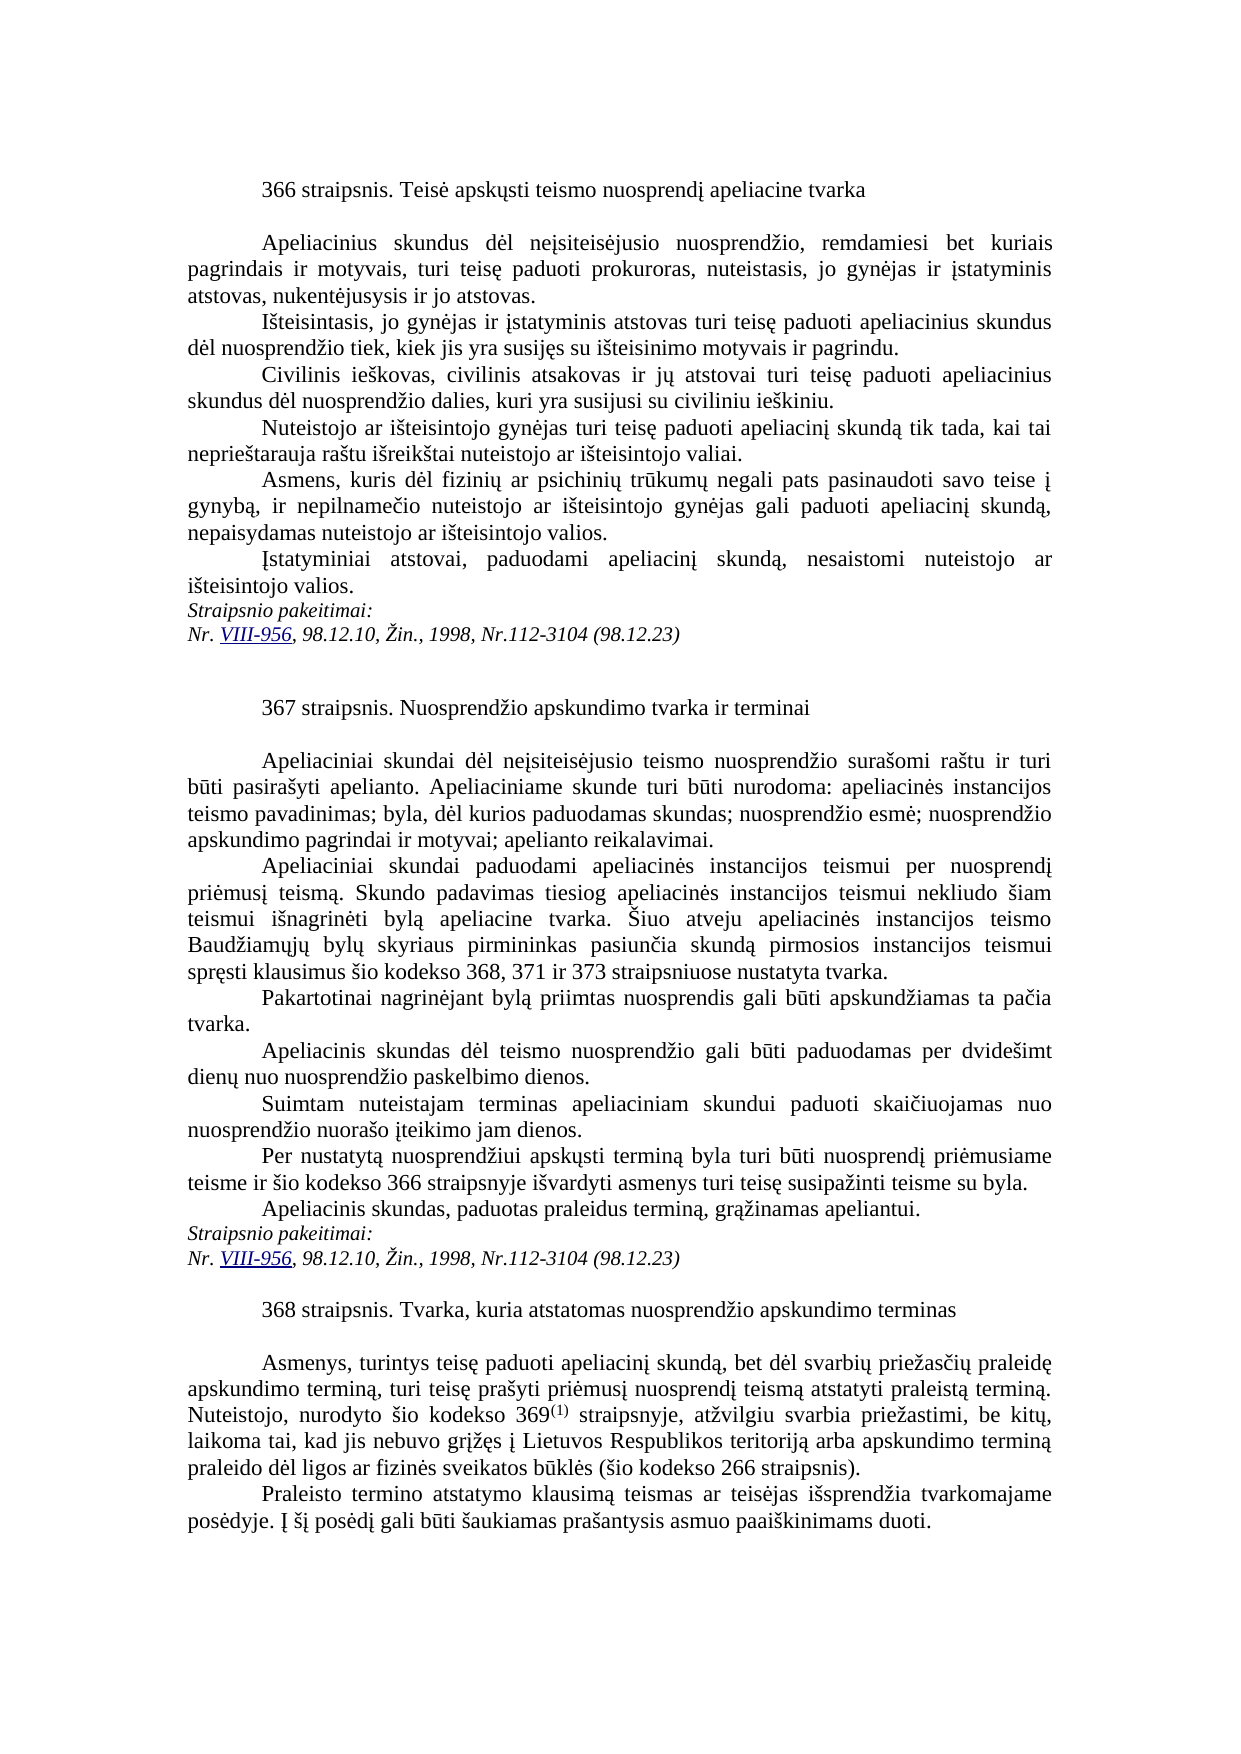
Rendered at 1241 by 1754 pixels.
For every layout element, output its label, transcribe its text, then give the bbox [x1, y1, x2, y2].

text Apeliacinis skundas, paduotas praleidus terminą, grąžinamas apeliantui. [187, 1195, 1053, 1221]
text Nr. VIII-956, 98.12.10, Žin., 1998, Nr.112-3104 (98.12.23) [187, 622, 1053, 646]
text Nr. VIII-956, 98.12.10, Žin., 1998, Nr.112-3104 (98.12.23) [187, 1245, 1053, 1269]
text Per nustatytą nuosprendžiui apskųsti terminą byla turi būti nuosprendį priėmusiame teisme ir šio kodekso 366 straipsnyje išvardyti asmenys turi teisę susipažinti teisme su byla. [187, 1142, 1053, 1195]
text Straipsnio pakeitimai: [187, 598, 1053, 622]
text 368 straipsnis. Tvarka, kuria atstatomas nuosprendžio apskundimo terminas [187, 1296, 1053, 1322]
text Pakartotinai nagrinėjant bylą priimtas nuosprendis gali būti apskundžiamas ta pačia tvarka. [187, 984, 1053, 1037]
text Civilinis ieškovas, civilinis atsakovas ir jų atstovai turi teisę paduoti apeliacinius skundus dėl nuosprendžio dalies, kuri yra susijusi su civiliniu ieškiniu. [187, 361, 1053, 413]
text Apeliacinius skundus dėl neįsiteisėjusio nuosprendžio, remdamiesi bet kuriais pagrindais ir motyvais, turi teisę paduoti prokuroras, nuteistasis, jo gynėjas ir įstatyminis atstovas, nukentėjusysis ir jo atstovas. [187, 229, 1053, 308]
text Asmens, kuris dėl fizinių ar psichinių trūkumų negali pats pasinaudoti savo teise į gynybą, ir nepilnamečio nuteistojo ar išteisintojo gynėjas gali paduoti apeliacinį skundą, nepaisydamas nuteistojo ar išteisintojo valios. [187, 466, 1053, 545]
text 367 straipsnis. Nuosprendžio apskundimo tvarka ir terminai [187, 694, 1053, 721]
text Straipsnio pakeitimai: [187, 1221, 1053, 1245]
text Įstatyminiai atstovai, paduodami apeliacinį skundą, nesaistomi nuteistojo ar išteisintojo valios. [187, 545, 1053, 598]
text Asmenys, turintys teisę paduoti apeliacinį skundą, bet dėl svarbių priežasčių praleidę apskundimo terminą, turi teisę prašyti priėmusį nuosprendį teismą atstatyti praleistą terminą. Nuteistojo, nurodyto šio kodekso 369(1) straipsnyje, atžvilgiu svarbia priežastimi, be kitų, laikoma tai, kad jis nebuvo grįžęs į Lietuvos Respublikos teritoriją arba apskundimo terminą praleido dėl ligos ar fizinės sveikatos būklės (šio kodekso 266 straipsnis). [187, 1348, 1053, 1480]
text Nuteistojo ar išteisintojo gynėjas turi teisę paduoti apeliacinį skundą tik tada, kai tai neprieštarauja raštu išreikštai nuteistojo ar išteisintojo valiai. [187, 413, 1053, 466]
text Išteisintasis, jo gynėjas ir įstatyminis atstovas turi teisę paduoti apeliacinius skundus dėl nuosprendžio tiek, kiek jis yra susijęs su išteisinimo motyvais ir pagrindu. [187, 308, 1053, 361]
text Apeliaciniai skundai dėl neįsiteisėjusio teismo nuosprendžio surašomi raštu ir turi būti pasirašyti apelianto. Apeliaciniame skunde turi būti nurodoma: apeliacinės instancijos teismo pavadinimas; byla, dėl kurios paduodamas skundas; nuosprendžio esmė; nuosprendžio apskundimo pagrindai ir motyvai; apelianto reikalavimai. [187, 747, 1053, 852]
text Praleisto termino atstatymo klausimą teismas ar teisėjas išsprendžia tvarkomajame posėdyje. Į šį posėdį gali būti šaukiamas prašantysis asmuo paaiškinimams duoti. [187, 1480, 1053, 1533]
text 366 straipsnis. Teisė apskųsti teismo nuosprendį apeliacine tvarka [187, 176, 1053, 203]
text Apeliaciniai skundai paduodami apeliacinės instancijos teismui per nuosprendį priėmusį teismą. Skundo padavimas tiesiog apeliacinės instancijos teismui nekliudo šiam teismui išnagrinėti bylą apeliacine tvarka. Šiuo atveju apeliacinės instancijos teismo Baudžiamųjų bylų skyriaus pirmininkas pasiunčia skundą pirmosios instancijos teismui spręsti klausimus šio kodekso 368, 371 ir 373 straipsniuose nustatyta tvarka. [187, 852, 1053, 984]
text Suimtam nuteistajam terminas apeliaciniam skundui paduoti skaičiuojamas nuo nuosprendžio nuorašo įteikimo jam dienos. [187, 1089, 1053, 1142]
text Apeliacinis skundas dėl teismo nuosprendžio gali būti paduodamas per dvidešimt dienų nuo nuosprendžio paskelbimo dienos. [187, 1037, 1053, 1089]
